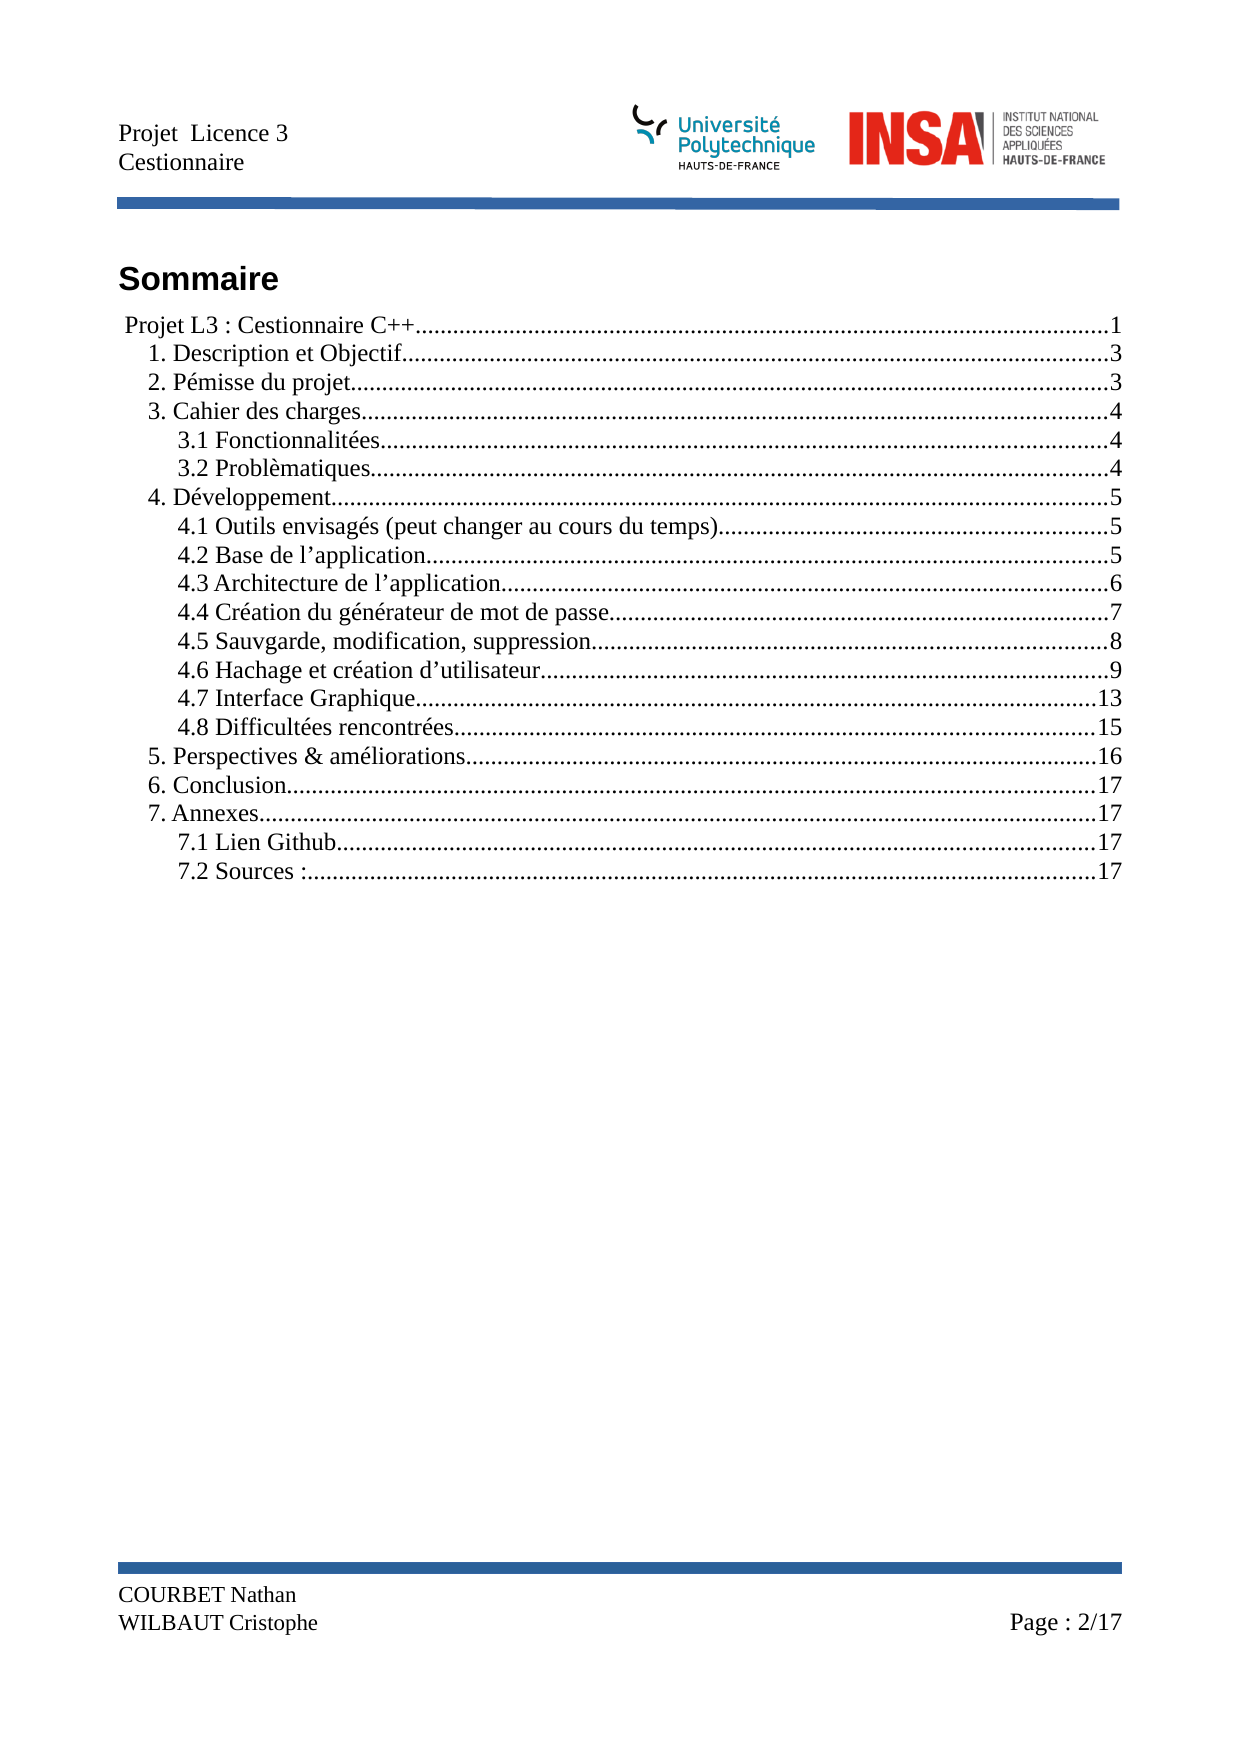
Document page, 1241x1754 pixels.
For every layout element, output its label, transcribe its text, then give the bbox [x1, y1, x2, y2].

text Projet L3 : Cestionnaire C++ 1 [118, 310, 1122, 338]
text 3.1 Fonctionnalitées 4 [177, 425, 1122, 453]
picture [622, 94, 825, 181]
text 5. Perspectives & améliorations 16 [148, 741, 1122, 770]
text 7.2 Sources : 17 [177, 856, 1122, 885]
text 4. Développement 5 [148, 482, 1122, 511]
text 4.2 Base de l’application 5 [177, 540, 1122, 568]
text 1. Description et Objectif 3 [148, 338, 1122, 367]
text 7. Annexes 17 [148, 798, 1122, 827]
text 6. Conclusion 17 [148, 770, 1122, 798]
text 4.3 Architecture de l’application 6 [177, 568, 1122, 597]
text 7.1 Lien Github 17 [177, 827, 1122, 856]
text 3. Cahier des charges 4 [148, 396, 1122, 425]
subtitle Sommaire [118, 259, 1122, 297]
text 2. Pémisse du projet 3 [148, 367, 1122, 396]
text 4.7 Interface Graphique 13 [177, 683, 1122, 712]
text 4.8 Difficultées rencontrées 15 [177, 712, 1122, 741]
text 4.1 Outils envisagés (peut changer au cours du temps) 5 [177, 511, 1122, 540]
picture [832, 96, 1113, 180]
text 4.6 Hachage et création d’utilisateur 9 [177, 655, 1122, 683]
text 4.4 Création du générateur de mot de passe 7 [177, 597, 1122, 626]
text 4.5 Sauvgarde, modification, suppression 8 [177, 626, 1122, 655]
text 3.2 Problèmatiques 4 [177, 453, 1122, 482]
